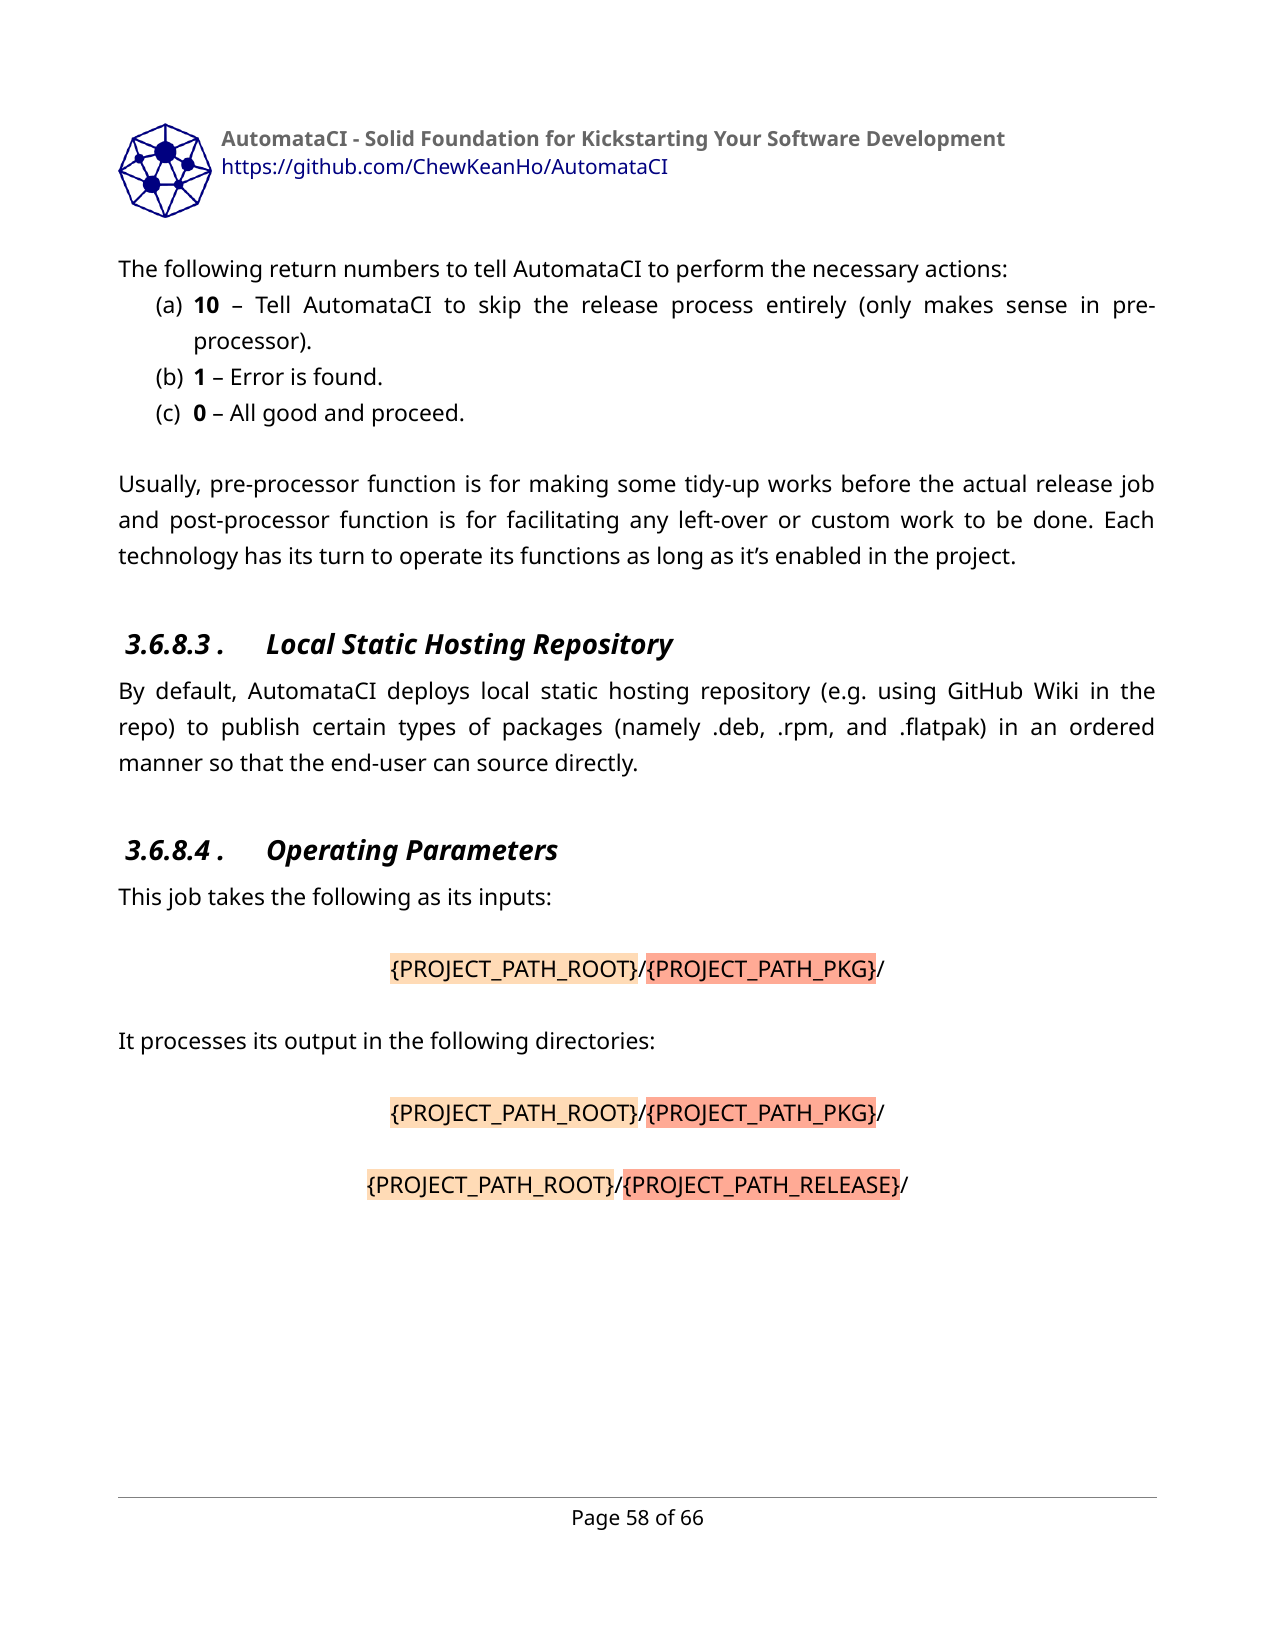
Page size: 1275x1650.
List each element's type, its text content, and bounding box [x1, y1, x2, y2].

text {PROJECT_PATH_ROOT}/{PROJECT_PATH_PKG}/ [118, 953, 1157, 984]
text By default, AutomataCI deploys local static hosting repository (e.g. using GitHub Wiki in the repo) to publish certain types of packages (namely .deb, .rpm, and .flatpak) in an ordered manner so that the end-user can source directly. [118, 675, 1157, 778]
text It processes its output in the following directories: [118, 1025, 1157, 1056]
list 10 – Tell AutomataCI to skip the release process entirely (only makes sense in pre-processor). [156, 289, 1157, 356]
text {PROJECT_PATH_ROOT}/{PROJECT_PATH_PKG}/ [118, 1097, 1157, 1128]
text The following return numbers to tell AutomataCI to perform the necessary actions: [118, 253, 1157, 284]
text {PROJECT_PATH_ROOT}/{PROJECT_PATH_RELEASE}/ [118, 1169, 1157, 1200]
list 1 – Error is found. [156, 361, 1157, 392]
picture [118, 123, 212, 218]
text This job takes the following as its inputs: [118, 881, 1157, 913]
subtitle Operating Parameters [118, 831, 1157, 869]
text Usually, pre-processor function is for making some tidy-up works before the actual release job and post-processor function is for facilitating any left-over or custom work to be done. Each technology has its turn to operate its functions as long as it’s enabled in the project. [118, 468, 1157, 572]
list 0 – All good and proceed. [156, 397, 1157, 428]
subtitle Local Static Hosting Repository [118, 625, 1157, 662]
